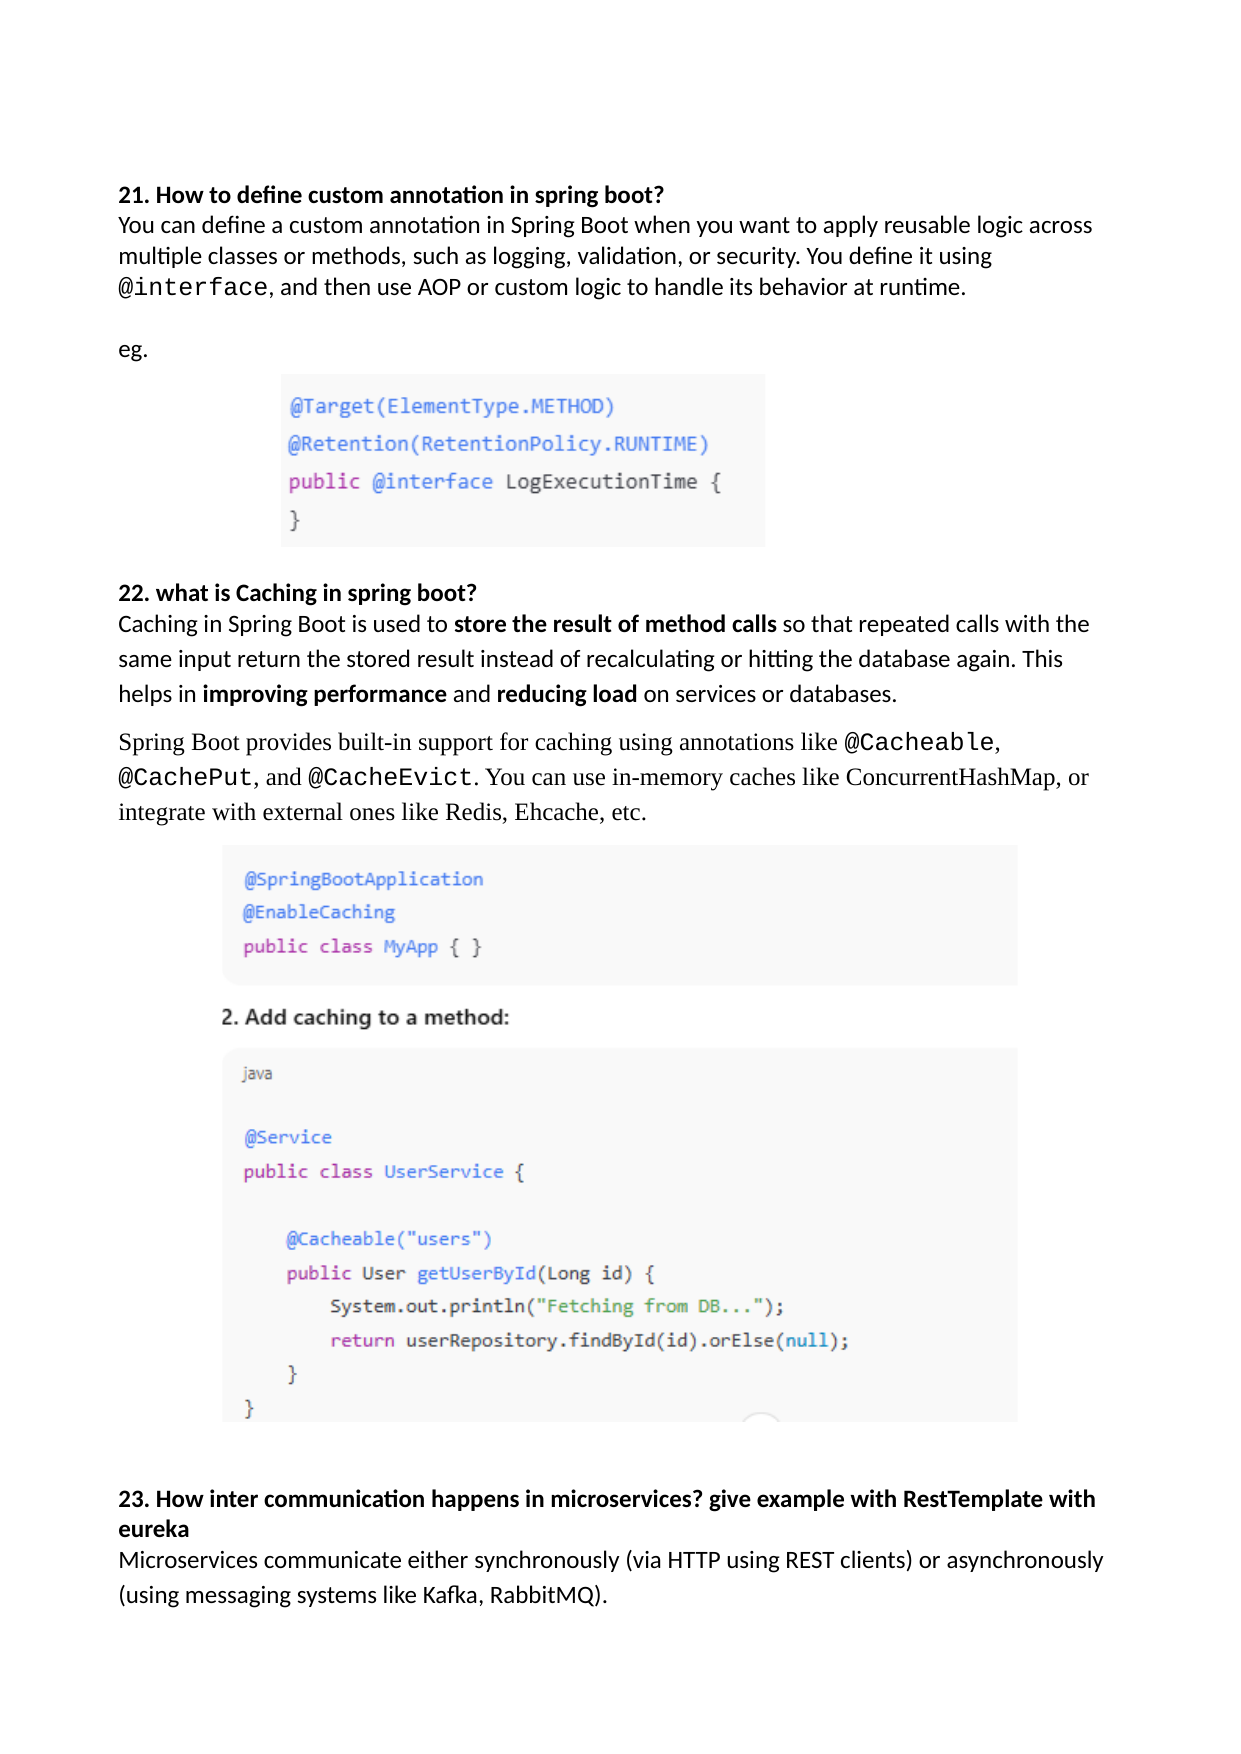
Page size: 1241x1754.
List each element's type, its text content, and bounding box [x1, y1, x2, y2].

text 21. How to define custom annotation in spring boot? [118, 179, 1122, 210]
picture [222, 845, 1018, 1422]
text Spring Boot provides built-in support for caching using annotations like @Cacheable, @CachePut, and @CacheEvict. You can use in-memory caches like ConcurrentHashMap, or integrate with external ones like Redis, Ehcache, etc. [118, 727, 1122, 826]
picture [281, 374, 766, 547]
text Caching in Spring Boot is used to store the result of method calls so that repeated calls with the same input return the stored result instead of recalculating or hitting the database again. This helps in improving performance and reducing load on services or databases. [118, 608, 1122, 708]
text You can define a custom annotation in Spring Boot when you want to apply reusable logic across multiple classes or methods, such as logging, validation, or security. You define it using @interface, and then use AOP or custom logic to handle its behavior at runtime. [118, 210, 1122, 302]
text eg. [118, 333, 1122, 363]
text 23. How inter communication happens in microservices? give example with RestTemplate with eureka [118, 1483, 1122, 1544]
text Microservices communicate either synchronously (via HTTP using REST clients) or asynchronously (using messaging systems like Kafka, RabbitMQ). [118, 1544, 1122, 1609]
text 22. what is Caching in spring boot? [118, 577, 1122, 608]
